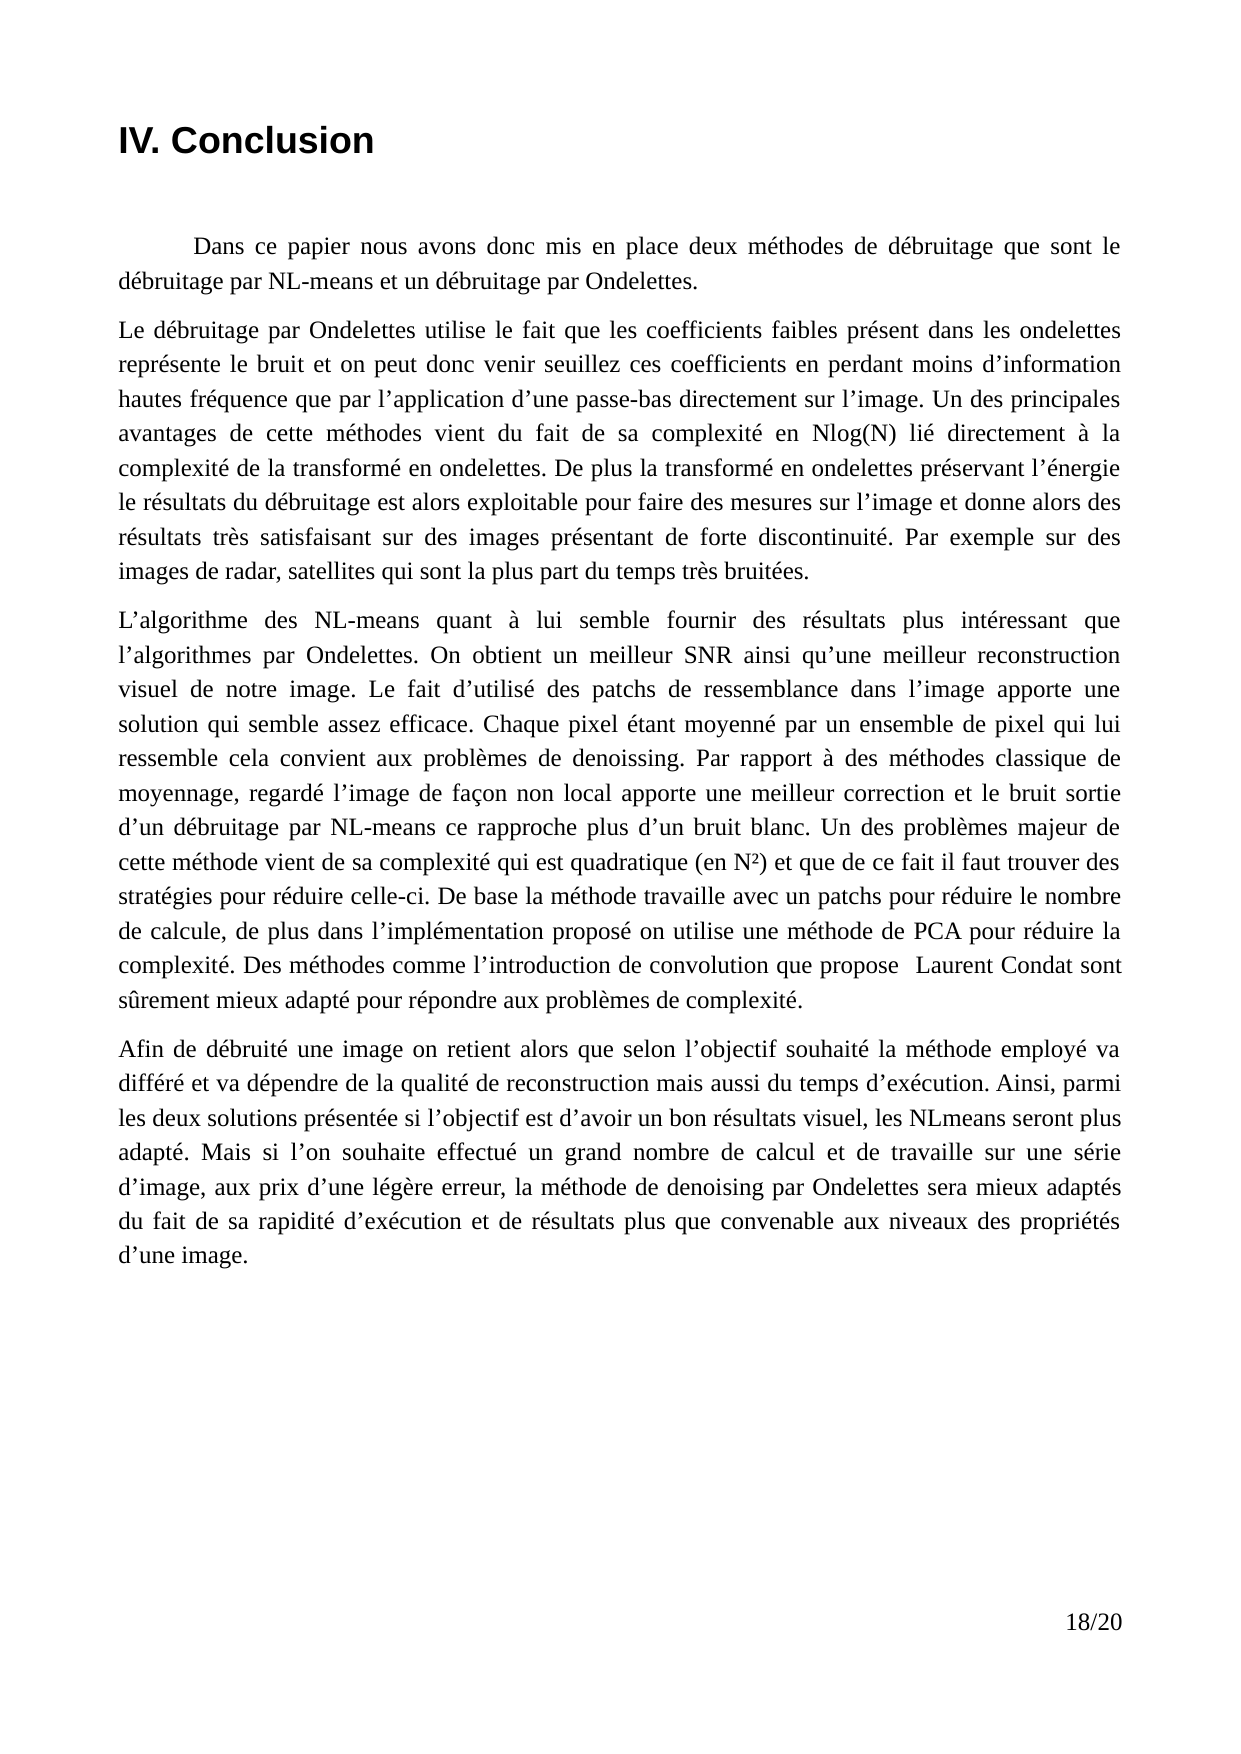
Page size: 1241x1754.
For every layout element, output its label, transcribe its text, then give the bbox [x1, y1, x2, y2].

text Afin de débruité une image on retient alors que selon l’objectif souhaité la méthode employé va différé et va dépendre de la qualité de reconstruction mais aussi du temps d’exécution. Ainsi, parmi les deux solutions présentée si l’objectif est d’avoir un bon résultats visuel, les NLmeans seront plus adapté. Mais si l’on souhaite effectué un grand nombre de calcul et de travaille sur une série d’image, aux prix d’une légère erreur, la méthode de denoising par Ondelettes sera mieux adaptés du fait de sa rapidité d’exécution et de résultats plus que convenable aux niveaux des propriétés d’une image. [118, 1034, 1122, 1269]
text Le débruitage par Ondelettes utilise le fait que les coefficients faibles présent dans les ondelettes représente le bruit et on peut donc venir seuillez ces coefficients en perdant moins d’information hautes fréquence que par l’application d’une passe-bas directement sur l’image. Un des principales avantages de cette méthodes vient du fait de sa complexité en Nlog(N) lié directement à la complexité de la transformé en ondelettes. De plus la transformé en ondelettes préservant l’énergie le résultats du débruitage est alors exploitable pour faire des mesures sur l’image et donne alors des résultats très satisfaisant sur des images présentant de forte discontinuité. Par exemple sur des images de radar, satellites qui sont la plus part du temps très bruitées. [118, 315, 1122, 585]
text L’algorithme des NL-means quant à lui semble fournir des résultats plus intéressant que l’algorithmes par Ondelettes. On obtient un meilleur SNR ainsi qu’une meilleur reconstruction visuel de notre image. Le fait d’utilisé des patchs de ressemblance dans l’image apporte une solution qui semble assez efficace. Chaque pixel étant moyenné par un ensemble de pixel qui lui ressemble cela convient aux problèmes de denoissing. Par rapport à des méthodes classique de moyennage, regardé l’image de façon non local apporte une meilleur correction et le bruit sortie d’un débruitage par NL-means ce rapproche plus d’un bruit blanc. Un des problèmes majeur de cette méthode vient de sa complexité qui est quadratique (en N²) et que de ce fait il faut trouver des stratégies pour réduire celle-ci. De base la méthode travaille avec un patchs pour réduire le nombre de calcule, de plus dans l’implémentation proposé on utilise une méthode de PCA pour réduire la complexité. Des méthodes comme l’introduction de convolution que propose Laurent Condat sont sûrement mieux adapté pour répondre aux problèmes de complexité. [118, 605, 1122, 1013]
text Dans ce papier nous avons donc mis en place deux méthodes de débruitage que sont le débruitage par NL-means et un débruitage par Ondelettes. [118, 231, 1122, 295]
subtitle IV. Conclusion [118, 118, 1122, 161]
